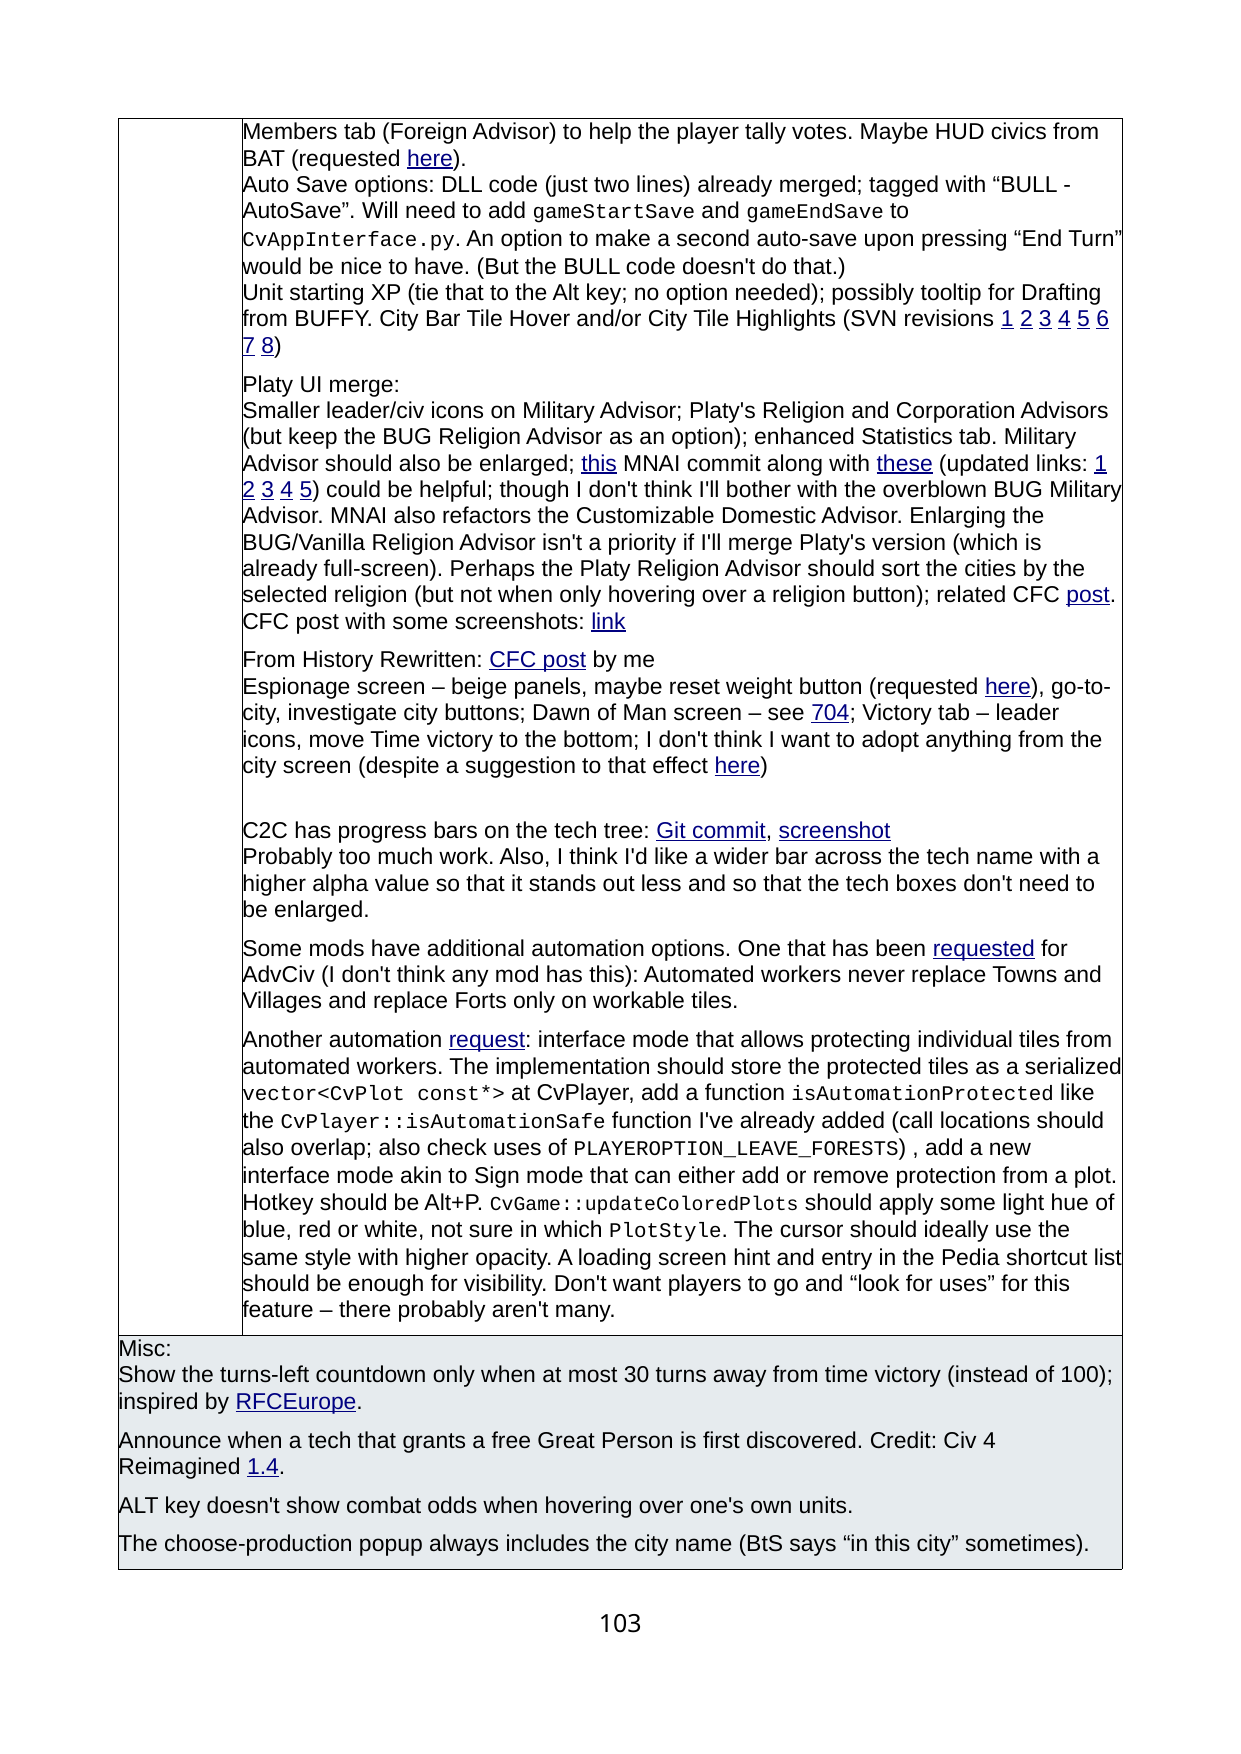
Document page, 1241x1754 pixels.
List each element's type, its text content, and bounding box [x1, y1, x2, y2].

table_cell Misc: Show the turns-left countdown only when at most 30 turns away from time victory (instead of 100); inspired by RFCEurope. Announce when a tech that grants a free Great Person is first discovered. Credit: Civ 4 Reimagined 1.4. ALT key doesn't show combat odds when hovering over one's own units. The choose-production popup always includes the city name (BtS says “in this city” sometimes). [119, 1336, 1122, 1569]
table_cell [119, 119, 242, 1335]
table_cell Members tab (Foreign Advisor) to help the player tally votes. Maybe HUD civics from BAT (requested here). Auto Save options: DLL code (just two lines) already merged; tagged with “BULL - AutoSave”. Will need to add gameStartSave and gameEndSave to CvAppInterface.py. An option to make a second auto-save upon pressing “End Turn” would be nice to have. (But the BULL code doesn't do that.) Unit starting XP (tie that to the Alt key; no option needed); possibly tooltip for Drafting from BUFFY. City Bar Tile Hover and/or City Tile Highlights (SVN revisions 1 2 3 4 5 6 7 8) Platy UI merge: Smaller leader/civ icons on Military Advisor; Platy's Religion and Corporation Advisors (but keep the BUG Religion Advisor as an option); enhanced Statistics tab. Military Advisor should also be enlarged; this MNAI commit along with these (updated links: 1 2 3 4 5) could be helpful; though I don't think I'll bother with the overblown BUG Military Advisor. MNAI also refactors the Customizable Domestic Advisor. Enlarging the BUG/Vanilla Religion Advisor isn't a priority if I'll merge Platy's version (which is already full-screen). Perhaps the Platy Religion Advisor should sort the cities by the selected religion (but not when only hovering over a religion button); related CFC post. CFC post with some screenshots: link From History Rewritten: CFC post by me Espionage screen – beige panels, maybe reset weight button (requested here), go-to-city, investigate city buttons; Dawn of Man screen – see 704; Victory tab – leader icons, move Time victory to the bottom; I don't think I want to adopt anything from the city screen (despite a suggestion to that effect here) C2C has progress bars on the tech tree: Git commit, screenshot Probably too much work. Also, I think I'd like a wider bar across the tech name with a higher alpha value so that it stands out less and so that the tech boxes don't need to be enlarged. Some mods have additional automation options. One that has been requested for AdvCiv (I don't think any mod has this): Automated workers never replace Towns and Villages and replace Forts only on workable tiles. Another automation request: interface mode that allows protecting individual tiles from automated workers. The implementation should store the protected tiles as a serialized vector<CvPlot const*> at CvPlayer, add a function isAutomationProtected like the CvPlayer::isAutomationSafe function I've already added (call locations should also overlap; also check uses of PLAYEROPTION_LEAVE_FORESTS) , add a new interface mode akin to Sign mode that can either add or remove protection from a plot. Hotkey should be Alt+P. CvGame::updateColoredPlots should apply some light hue of blue, red or white, not sure in which PlotStyle. The cursor should ideally use the same style with higher opacity. A loading screen hint and entry in the Pedia shortcut list should be enough for visibility. Don't want players to go and “look for uses” for this feature – there probably aren't many. [243, 119, 1122, 1335]
